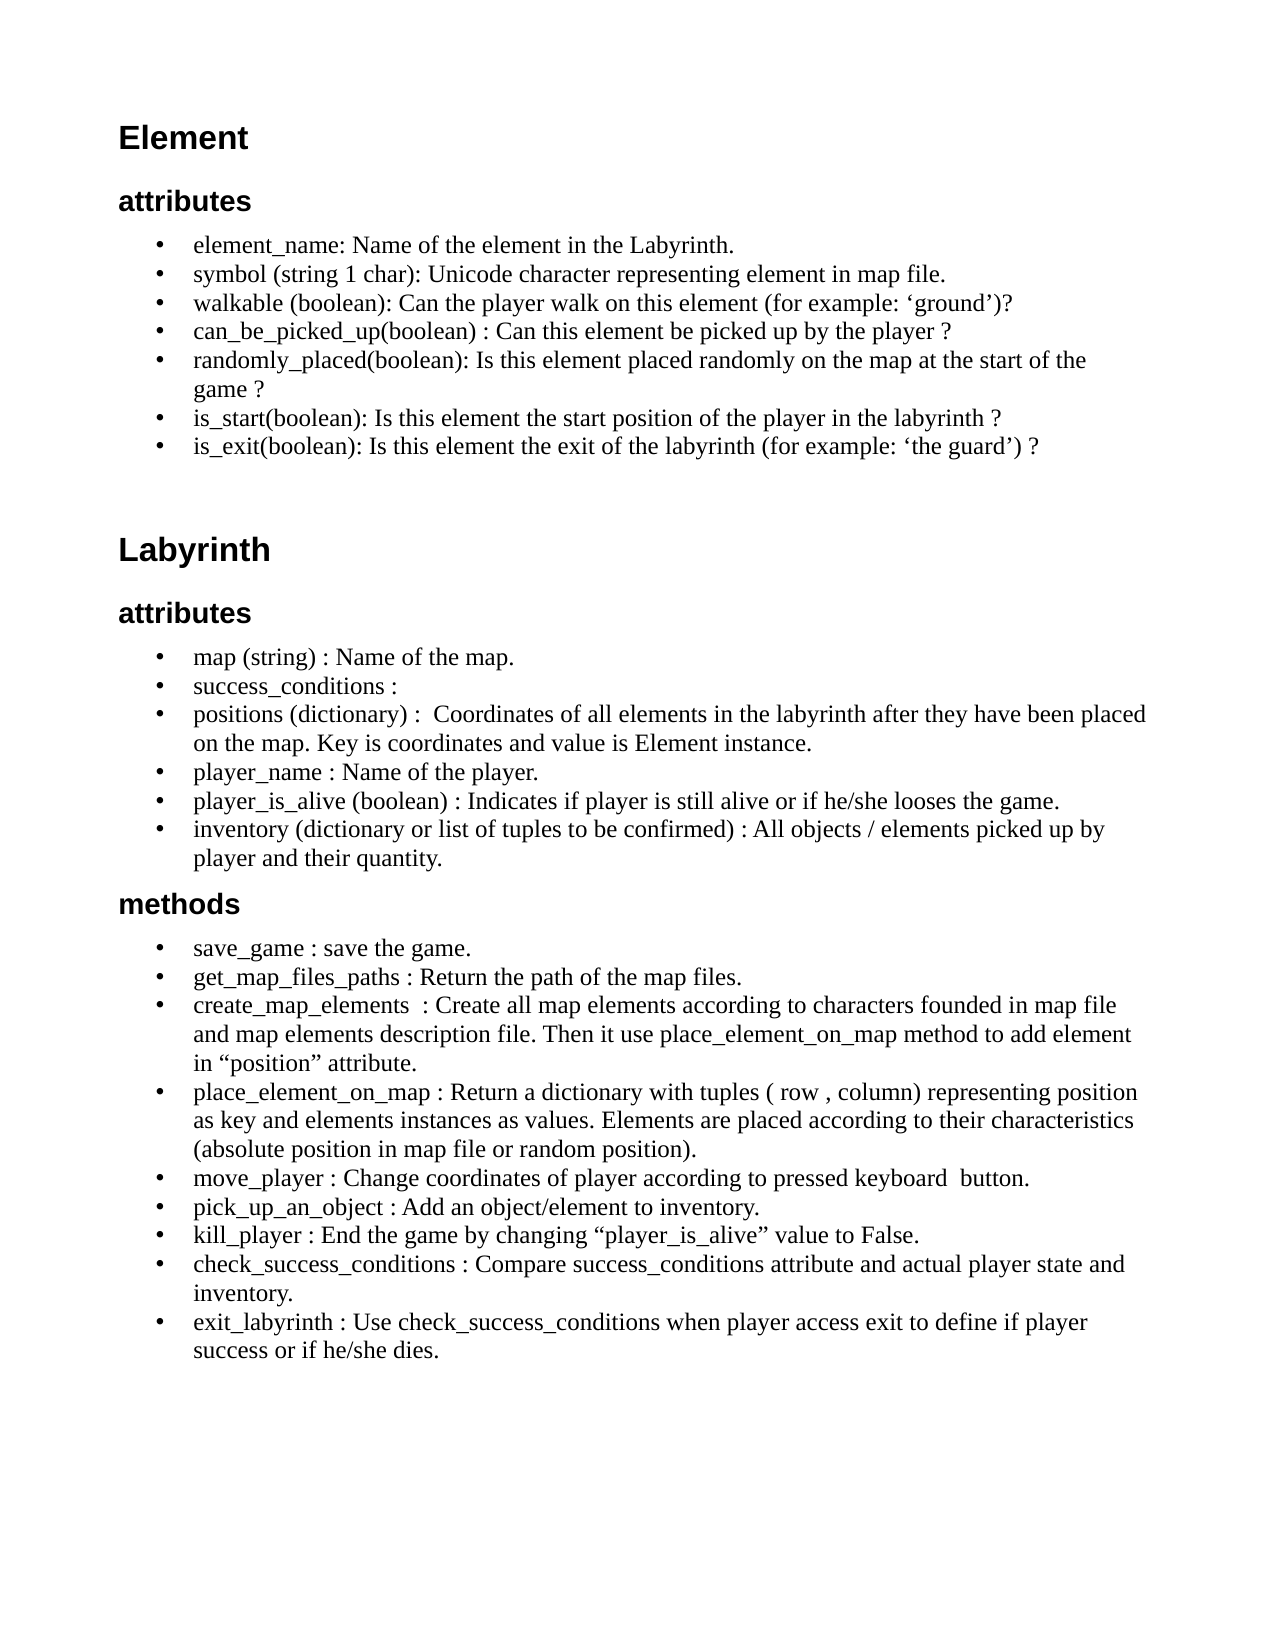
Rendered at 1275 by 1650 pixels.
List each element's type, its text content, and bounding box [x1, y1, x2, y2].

list positions (dictionary) : Coordinates of all elements in the labyrinth after they have been placed on the map. Key is coordinates and value is Element instance. [156, 699, 1157, 757]
subtitle methods [118, 887, 1157, 920]
list place_element_on_map : Return a dictionary with tuples ( row , column) representing position as key and elements instances as values. Elements are placed according to their characteristics (absolute position in map file or random position). [156, 1077, 1157, 1163]
list move_player : Change coordinates of player according to pressed keyboard button. [156, 1163, 1157, 1192]
list player_name : Name of the player. [156, 757, 1157, 786]
list check_success_conditions : Compare success_conditions attribute and actual player state and inventory. [156, 1249, 1157, 1307]
list walkable (boolean): Can the player walk on this element (for example: ‘ground’)? [156, 288, 1157, 316]
list can_be_picked_up(boolean) : Can this element be picked up by the player ? [156, 316, 1157, 345]
subtitle Element [118, 118, 1157, 157]
list save_game : save the game. [156, 933, 1157, 962]
list randomly_placed(boolean): Is this element placed randomly on the map at the start of the game ? [156, 345, 1157, 403]
list pick_up_an_object : Add an object/element to inventory. [156, 1192, 1157, 1220]
list exit_labyrinth : Use check_success_conditions when player access exit to define if player success or if he/she dies. [156, 1307, 1157, 1364]
list symbol (string 1 char): Unicode character representing element in map file. [156, 259, 1157, 288]
subtitle attributes [118, 596, 1157, 629]
list success_conditions : [156, 671, 1157, 699]
list create_map_elements : Create all map elements according to characters founded in map file and map elements description file. Then it use place_element_on_map method to add element in “position” attribute. [156, 990, 1157, 1077]
list get_map_files_paths : Return the path of the map files. [156, 962, 1157, 990]
subtitle Labyrinth [118, 530, 1157, 569]
list element_name: Name of the element in the Labyrinth. [156, 230, 1157, 259]
list is_exit(boolean): Is this element the exit of the labyrinth (for example: ‘the guard’) ? [156, 431, 1157, 460]
list player_is_alive (boolean) : Indicates if player is still alive or if he/she looses the game. [156, 786, 1157, 814]
list is_start(boolean): Is this element the start position of the player in the labyrinth ? [156, 403, 1157, 431]
list kill_player : End the game by changing “player_is_alive” value to False. [156, 1220, 1157, 1249]
subtitle attributes [118, 184, 1157, 218]
list map (string) : Name of the map. [156, 642, 1157, 671]
list inventory (dictionary or list of tuples to be confirmed) : All objects / elements picked up by player and their quantity. [156, 814, 1157, 872]
